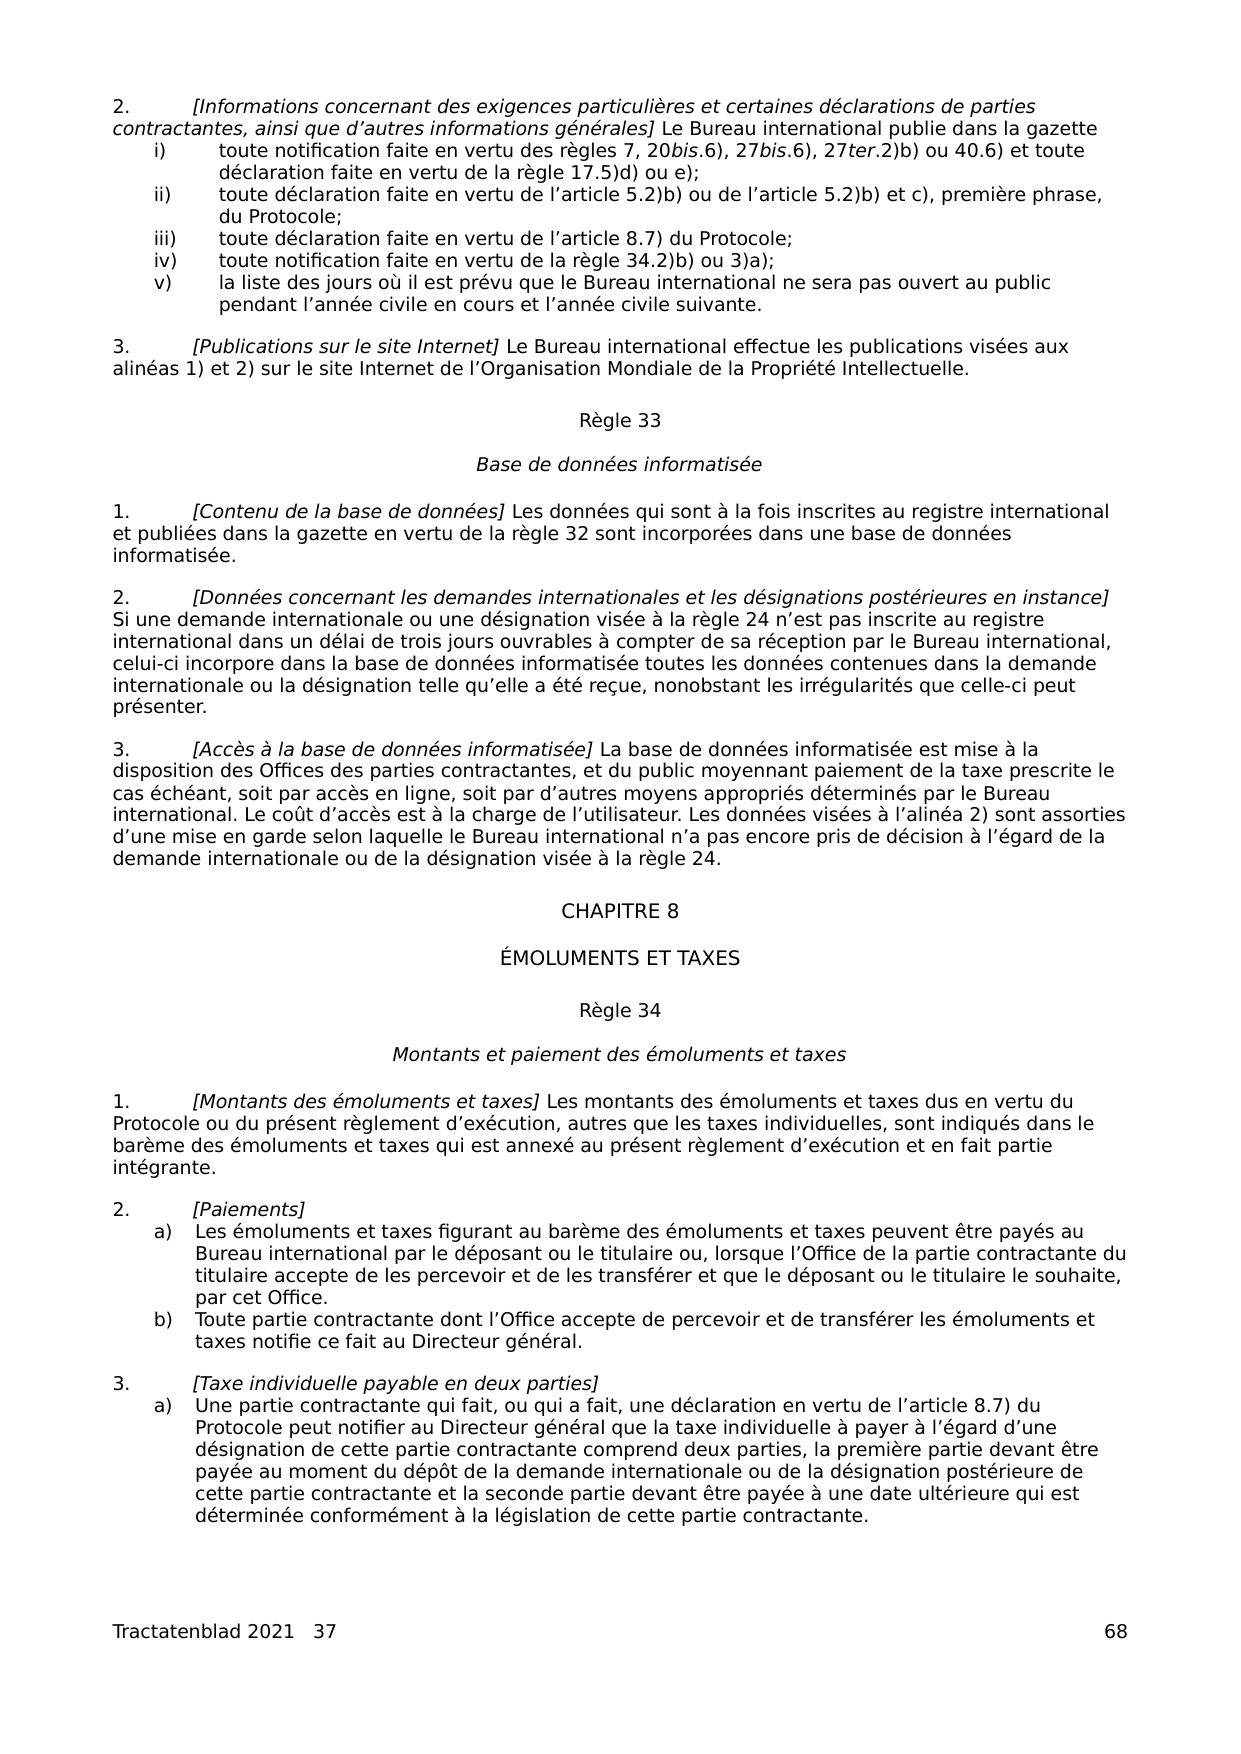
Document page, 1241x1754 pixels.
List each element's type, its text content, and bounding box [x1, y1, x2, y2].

text a) Une partie contractante qui fait, ou qui a fait, une déclaration en vertu de l’article 8.7) du Protocole peut notifier au Directeur général que la taxe individuelle à payer à l’égard d’une désignation de cette partie contractante comprend deux parties, la première partie devant être payée au moment du dépôt de la demande internationale ou de la désignation postérieure de cette partie contractante et la seconde partie devant être payée à une date ultérieure qui est déterminée conformément à la législation de cette partie contractante. [153, 1395, 1128, 1527]
text 1. [Montants des émoluments et taxes] Les montants des émoluments et taxes dus en vertu du Protocole ou du présent règlement d’exécution, autres que les taxes individuelles, sont indiqués dans le barème des émoluments et taxes qui est annexé au présent règlement d’exécution et en fait partie intégrante. [112, 1091, 1128, 1179]
text iii) toute déclaration faite en vertu de l’article 8.7) du Protocole; [153, 228, 1128, 250]
text iv) toute notification faite en vertu de la règle 34.2)b) ou 3)a); [153, 250, 1128, 272]
text 2. [Données concernant les demandes internationales et les désignations postérieures en instance] Si une demande internationale ou une désignation visée à la règle 24 n’est pas inscrite au registre international dans un délai de trois jours ouvrables à compter de sa réception par le Bureau international, celui-ci incorpore dans la base de données informatisée toutes les données contenues dans la demande internationale ou la désignation telle qu’elle a été reçue, nonobstant les irrégularités que celle-ci peut présenter. [112, 587, 1128, 718]
text i) toute notification faite en vertu des règles 7, 20bis.6), 27bis.6), 27ter.2)b) ou 40.6) et toute déclaration faite en vertu de la règle 17.5)d) ou e); [153, 140, 1128, 184]
text b) Toute partie contractante dont l’Office accepte de percevoir et de transférer les émoluments et taxes notifie ce fait au Directeur général. [153, 1309, 1128, 1353]
text a) Les émoluments et taxes figurant au barème des émoluments et taxes peuvent être payés au Bureau international par le déposant ou le titulaire ou, lorsque l’Office de la partie contractante du titulaire accepte de les percevoir et de les transférer et que le déposant ou le titulaire le souhaite, par cet Office. [153, 1221, 1128, 1309]
subtitle Règle 34 Montants et paiement des émoluments et taxes [112, 1000, 1128, 1066]
text 3. [Accès à la base de données informatisée] La base de données informatisée est mise à la disposition des Offices des parties contractantes, et du public moyennant paiement de la taxe prescrite le cas échéant, soit par accès en ligne, soit par d’autres moyens appropriés déterminés par le Bureau international. Le coût d’accès est à la charge de l’utilisateur. Les données visées à l’alinéa 2) sont assorties d’une mise en garde selon laquelle le Bureau international n’a pas encore pris de décision à l’égard de la demande internationale ou de la désignation visée à la règle 24. [112, 738, 1128, 870]
text v) la liste des jours où il est prévu que le Bureau international ne sera pas ouvert au public pendant l’année civile en cours et l’année civile suivante. [153, 272, 1128, 316]
subtitle Règle 33 Base de données informatisée [112, 410, 1128, 476]
subtitle CHAPITRE 8 ÉMOLUMENTS ET TAXES [112, 900, 1128, 970]
text 1. [Contenu de la base de données] Les données qui sont à la fois inscrites au registre international et publiées dans la gazette en vertu de la règle 32 sont incorporées dans une base de données informatisée. [112, 501, 1128, 567]
text 2. [Paiements] [112, 1199, 1128, 1221]
text ii) toute déclaration faite en vertu de l’article 5.2)b) ou de l’article 5.2)b) et c), première phrase, du Protocole; [153, 184, 1128, 228]
text 2. [Informations concernant des exigences particulières et certaines déclarations de parties contractantes, ainsi que d’autres informations générales] Le Bureau international publie dans la gazette [112, 96, 1128, 140]
text 3. [Taxe individuelle payable en deux parties] [112, 1373, 1128, 1395]
text 3. [Publications sur le site Internet] Le Bureau international effectue les publications visées aux alinéas 1) et 2) sur le site Internet de l’Organisation Mondiale de la Propriété Intellectuelle. [112, 336, 1128, 380]
